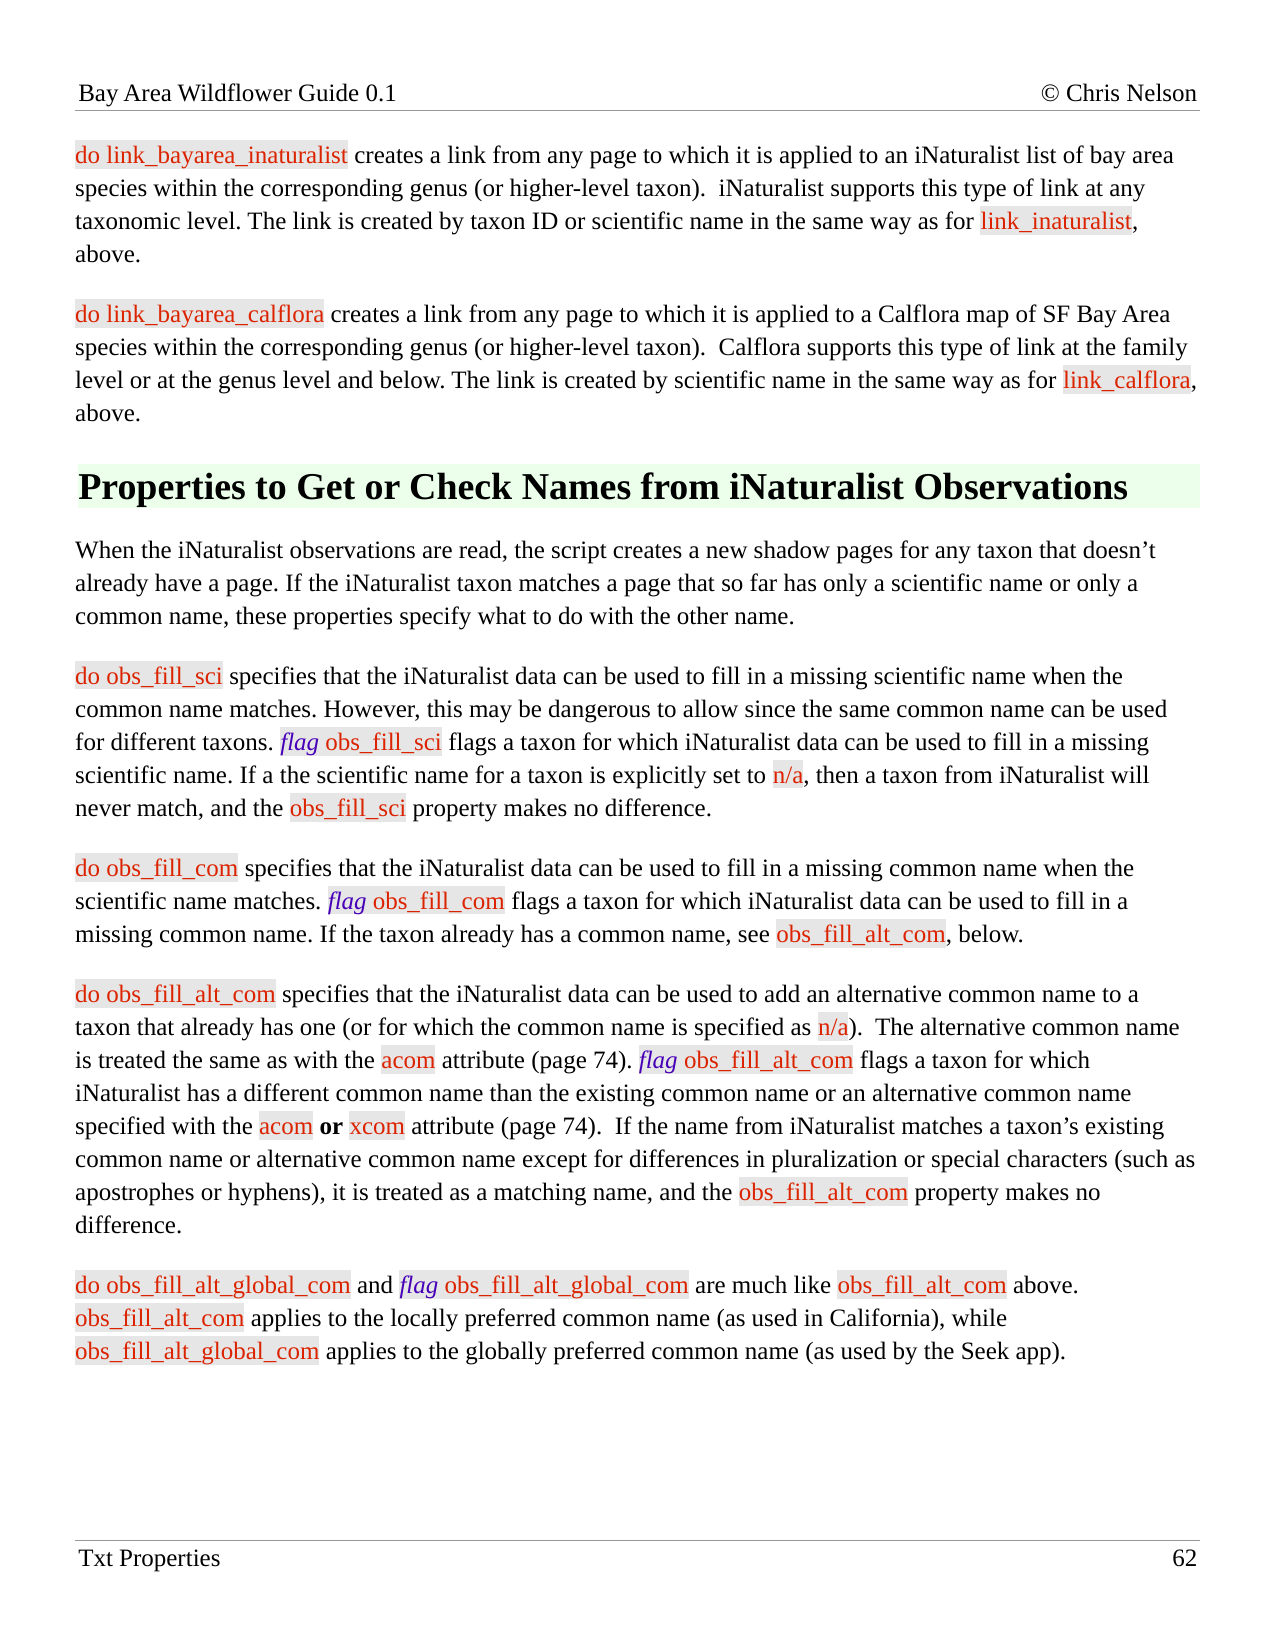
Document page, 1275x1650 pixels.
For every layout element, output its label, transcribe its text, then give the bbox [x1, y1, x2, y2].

text do link_bayarea_calflora creates a link from any page to which it is applied to a Calflora map of SF Bay Area species within the corresponding genus (or higher-level taxon). Calflora supports this type of link at the family level or at the genus level and below. The link is created by scientific name in the same way as for link_calflora, above. [75, 299, 1200, 427]
text do obs_fill_com specifies that the iNaturalist data can be used to fill in a missing common name when the scientific name matches. flag obs_fill_com flags a taxon for which iNaturalist data can be used to fill in a missing common name. If the taxon already has a common name, see obs_fill_alt_com, below. [75, 853, 1200, 948]
text When the iNaturalist observations are read, the script creates a new shadow pages for any taxon that doesn’t already have a page. If the iNaturalist taxon matches a page that so far has only a scientific name or only a common name, these properties specify what to do with the other name. [75, 535, 1200, 629]
text do link_bayarea_inaturalist creates a link from any page to which it is applied to an iNaturalist list of bay area species within the corresponding genus (or higher-level taxon). iNaturalist supports this type of link at any taxonomic level. The link is created by taxon ID or scientific name in the same way as for link_inaturalist, above. [75, 140, 1200, 268]
text do obs_fill_alt_com specifies that the iNaturalist data can be used to add an alternative common name to a taxon that already has one (or for which the common name is specified as n/a). The alternative common name is treated the same as with the acom attribute (page 74). flag obs_fill_alt_com flags a taxon for which iNaturalist has a different common name than the existing common name or an alternative common name specified with the acom or xcom attribute (page 74). If the name from iNaturalist matches a taxon’s existing common name or alternative common name except for differences in pluralization or special characters (such as apostrophes or hyphens), it is treated as a matching name, and the obs_fill_alt_com property makes no difference. [75, 979, 1200, 1239]
text do obs_fill_sci specifies that the iNaturalist data can be used to fill in a missing scientific name when the common name matches. However, this may be dangerous to allow since the same common name can be used for different taxons. flag obs_fill_sci flags a taxon for which iNaturalist data can be used to fill in a missing scientific name. If a the scientific name for a taxon is explicitly set to n/a, then a taxon from iNaturalist will never match, and the obs_fill_sci property makes no difference. [75, 661, 1200, 822]
text do obs_fill_alt_global_com and flag obs_fill_alt_global_com are much like obs_fill_alt_com above. obs_fill_alt_com applies to the locally preferred common name (as used in California), while obs_fill_alt_global_com applies to the globally preferred common name (as used by the Seek app). [75, 1270, 1200, 1365]
subtitle Properties to Get or Check Names from iNaturalist Observations [78, 464, 1200, 508]
